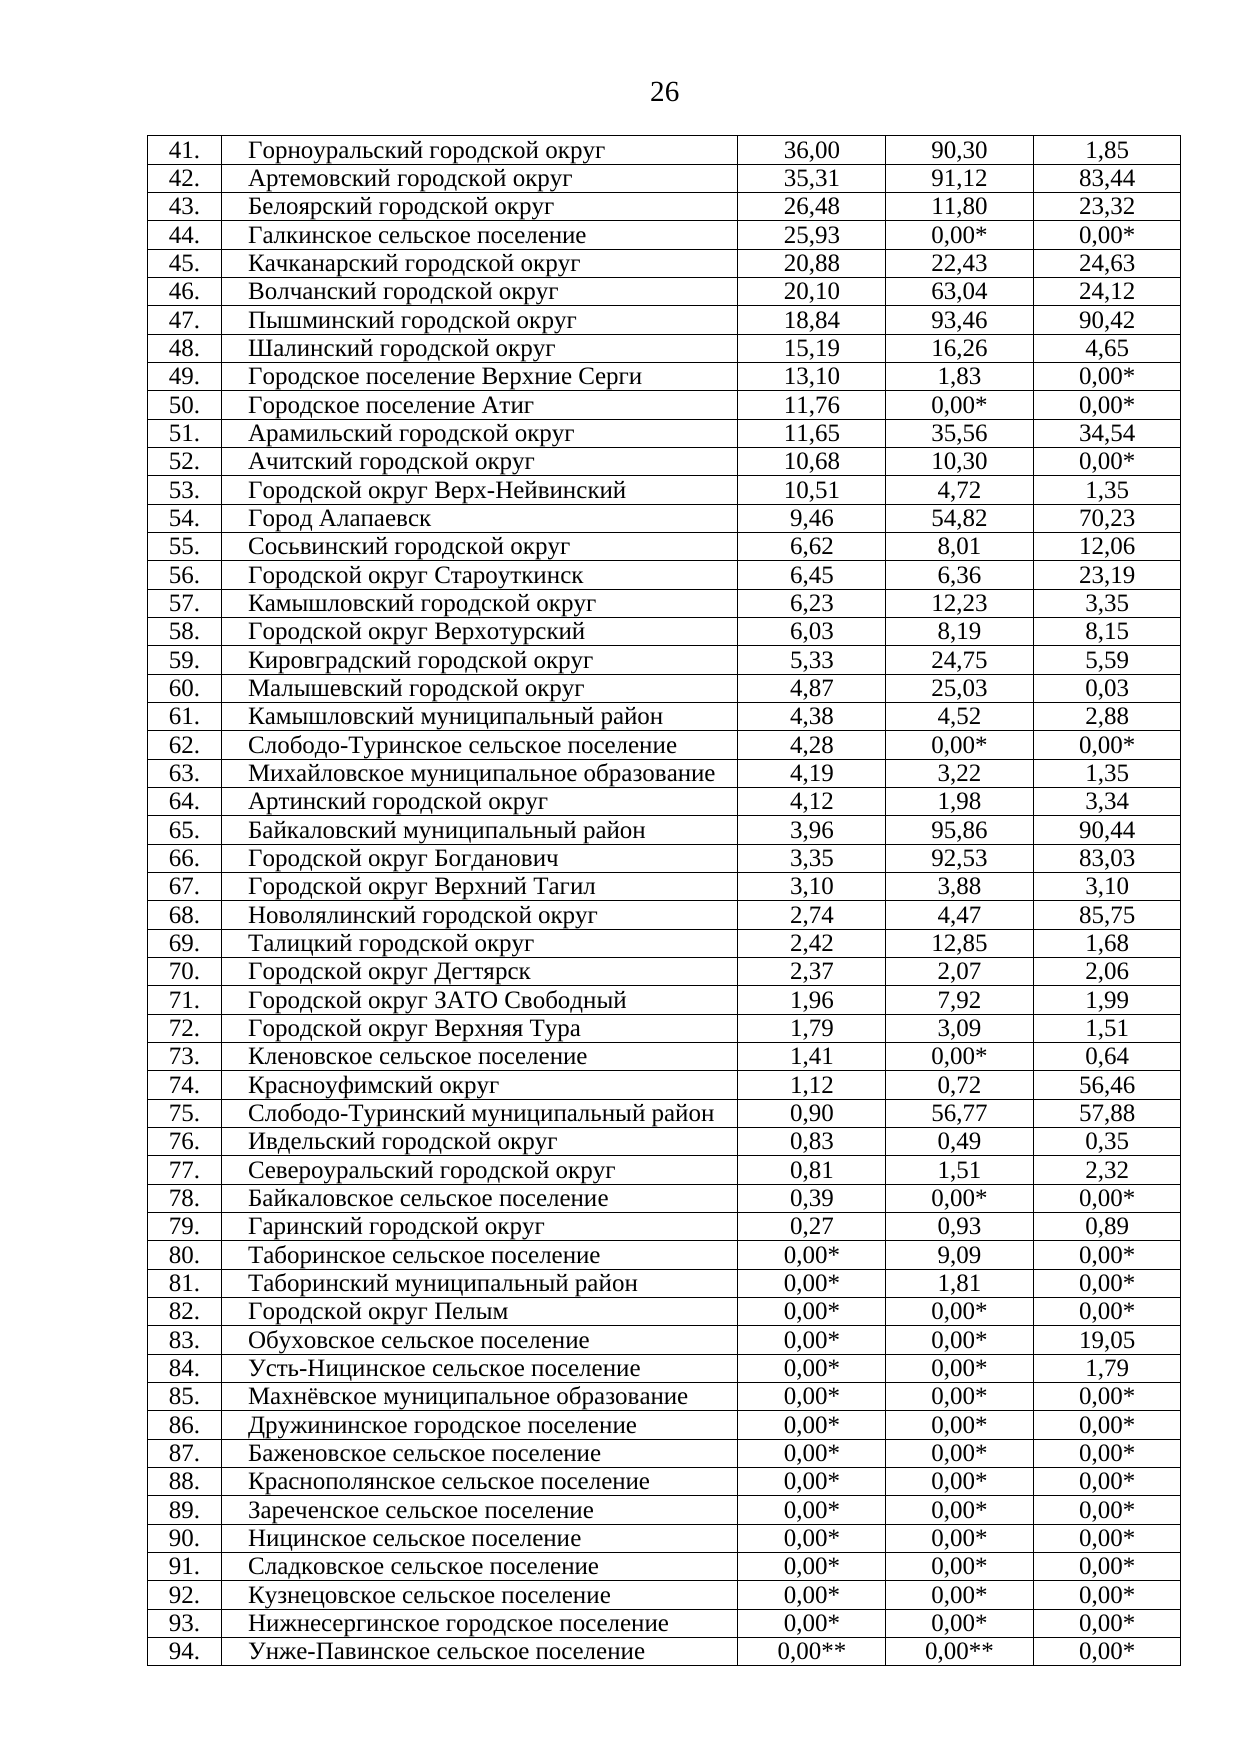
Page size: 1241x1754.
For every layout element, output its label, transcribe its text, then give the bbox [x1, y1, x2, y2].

table_cell Усть-Ницинское сельское поселение [222, 1355, 737, 1382]
table_cell 1,98 [886, 788, 1033, 815]
table_cell Горноуральский городской округ [222, 136, 737, 164]
table_cell Малышевский городской округ [222, 675, 737, 702]
table_cell Камышловский муниципальный район [222, 703, 737, 730]
table_cell Красноуфимский округ [222, 1071, 737, 1099]
table_cell Белоярский городской округ [222, 193, 737, 220]
table_cell 0,00* [1034, 363, 1180, 390]
table_cell 85. [148, 1383, 221, 1410]
table_cell Городской округ Верхотурский [222, 618, 737, 645]
table_cell 0,72 [886, 1071, 1033, 1099]
table_cell 0,03 [1034, 675, 1180, 702]
table_cell 0,00* [738, 1610, 885, 1637]
table_cell 0,83 [738, 1128, 885, 1155]
table_cell 71. [148, 986, 221, 1014]
table_cell 0,00* [1034, 1383, 1180, 1410]
table_cell 6,03 [738, 618, 885, 645]
table_cell 79. [148, 1213, 221, 1240]
table_cell Городской округ Дегтярск [222, 958, 737, 985]
table_cell 0,00* [1034, 1270, 1180, 1297]
table_cell 10,68 [738, 448, 885, 475]
table_cell 0,89 [1034, 1213, 1180, 1240]
table_cell 6,45 [738, 561, 885, 589]
table_cell 69. [148, 930, 221, 957]
table_cell 87. [148, 1440, 221, 1467]
table_cell 0,90 [738, 1100, 885, 1127]
table_cell 8,15 [1034, 618, 1180, 645]
table_cell 19,05 [1034, 1326, 1180, 1354]
table_cell 63. [148, 760, 221, 787]
table_cell 47. [148, 306, 221, 334]
table_cell Махнёвское муниципальное образование [222, 1383, 737, 1410]
table_cell Баженовское сельское поселение [222, 1440, 737, 1467]
table_cell 1,51 [886, 1156, 1033, 1184]
table_cell 0,00* [886, 1411, 1033, 1439]
table_cell Дружининское городское поселение [222, 1411, 737, 1439]
table_cell Галкинское сельское поселение [222, 221, 737, 249]
table_cell 73. [148, 1043, 221, 1070]
table_cell 0,00* [886, 1553, 1033, 1580]
table_cell 0,00* [1034, 391, 1180, 419]
table_cell 34,54 [1034, 420, 1180, 447]
table_cell 1,79 [738, 1015, 885, 1042]
table_cell 13,10 [738, 363, 885, 390]
table_cell 1,81 [886, 1270, 1033, 1297]
table_cell 23,19 [1034, 561, 1180, 589]
table_cell 1,51 [1034, 1015, 1180, 1042]
table_cell 0,00* [886, 1468, 1033, 1495]
table_cell 0,00* [886, 1610, 1033, 1637]
table_cell 1,85 [1034, 136, 1180, 164]
table_cell 4,28 [738, 731, 885, 759]
table_cell 46. [148, 278, 221, 305]
table_cell 22,43 [886, 250, 1033, 277]
table_cell 0,00* [886, 1440, 1033, 1467]
table_cell 5,59 [1034, 646, 1180, 674]
table_cell Артинский городской округ [222, 788, 737, 815]
table_cell 0,00* [886, 1043, 1033, 1070]
table_cell 8,01 [886, 533, 1033, 560]
table_cell 90,42 [1034, 306, 1180, 334]
table_cell 83. [148, 1326, 221, 1354]
table_cell 11,80 [886, 193, 1033, 220]
table_cell 0,00* [738, 1298, 885, 1325]
table_cell 93. [148, 1610, 221, 1637]
table_cell 1,96 [738, 986, 885, 1014]
table_cell 23,32 [1034, 193, 1180, 220]
table_cell 51. [148, 420, 221, 447]
table_cell 58. [148, 618, 221, 645]
table_cell 1,68 [1034, 930, 1180, 957]
table_cell 0,00** [738, 1638, 885, 1665]
table_cell 0,00* [1034, 731, 1180, 759]
table_cell 10,51 [738, 476, 885, 504]
table_cell 56,46 [1034, 1071, 1180, 1099]
table_cell 49. [148, 363, 221, 390]
table_cell 1,12 [738, 1071, 885, 1099]
table_cell Нижнесергинское городское поселение [222, 1610, 737, 1637]
table_cell 41. [148, 136, 221, 164]
table_cell Ачитский городской округ [222, 448, 737, 475]
table_cell 25,93 [738, 221, 885, 249]
table_cell Новолялинский городской округ [222, 901, 737, 929]
table_cell 0,00* [886, 391, 1033, 419]
table_cell 91,12 [886, 165, 1033, 192]
table_cell Таборинский муниципальный район [222, 1270, 737, 1297]
table_cell Камышловский городской округ [222, 590, 737, 617]
table_cell 0,81 [738, 1156, 885, 1184]
table_cell 0,00* [1034, 1468, 1180, 1495]
table_cell 83,44 [1034, 165, 1180, 192]
table_cell 42. [148, 165, 221, 192]
table_cell 90,30 [886, 136, 1033, 164]
table_cell 66. [148, 845, 221, 872]
table_cell 81. [148, 1270, 221, 1297]
table_cell 4,65 [1034, 335, 1180, 362]
table_cell Сосьвинский городской округ [222, 533, 737, 560]
table_cell Зареченское сельское поселение [222, 1496, 737, 1524]
table_cell Талицкий городской округ [222, 930, 737, 957]
table_cell 76. [148, 1128, 221, 1155]
table_cell 70. [148, 958, 221, 985]
table_cell 6,23 [738, 590, 885, 617]
table_cell 82. [148, 1298, 221, 1325]
table_cell 0,00* [886, 731, 1033, 759]
table_cell 1,79 [1034, 1355, 1180, 1382]
table_cell Североуральский городской округ [222, 1156, 737, 1184]
table_cell 54. [148, 505, 221, 532]
table_cell 80. [148, 1241, 221, 1269]
table_cell 1,35 [1034, 476, 1180, 504]
table_cell 36,00 [738, 136, 885, 164]
table_cell 2,32 [1034, 1156, 1180, 1184]
table_cell 10,30 [886, 448, 1033, 475]
table_cell 50. [148, 391, 221, 419]
table_cell 4,72 [886, 476, 1033, 504]
table_cell 89. [148, 1496, 221, 1524]
table_cell 0,00* [738, 1440, 885, 1467]
table_cell Городской округ Верх-Нейвинский [222, 476, 737, 504]
table_cell 4,19 [738, 760, 885, 787]
table_cell 20,88 [738, 250, 885, 277]
table_cell Городской округ Богданович [222, 845, 737, 872]
table_cell 67. [148, 873, 221, 900]
table_cell Байкаловский муниципальный район [222, 816, 737, 844]
table_cell 0,00* [886, 1185, 1033, 1212]
table_cell Кузнецовское сельское поселение [222, 1581, 737, 1609]
table_cell Пышминский городской округ [222, 306, 737, 334]
table_cell 0,27 [738, 1213, 885, 1240]
table_cell Кленовское сельское поселение [222, 1043, 737, 1070]
table_cell Городское поселение Верхние Серги [222, 363, 737, 390]
table_cell Михайловское муниципальное образование [222, 760, 737, 787]
table_cell 0,00* [886, 221, 1033, 249]
table_cell 53. [148, 476, 221, 504]
table_cell 0,00* [738, 1355, 885, 1382]
table_cell 0,00* [1034, 1553, 1180, 1580]
table_cell 0,00* [738, 1411, 885, 1439]
table_cell 62. [148, 731, 221, 759]
table_cell Таборинское сельское поселение [222, 1241, 737, 1269]
table_cell 35,56 [886, 420, 1033, 447]
table_cell 52. [148, 448, 221, 475]
table_cell 0,00* [886, 1383, 1033, 1410]
table_cell 4,87 [738, 675, 885, 702]
table_cell 0,35 [1034, 1128, 1180, 1155]
table_cell 63,04 [886, 278, 1033, 305]
table_cell 3,35 [738, 845, 885, 872]
table_cell 9,09 [886, 1241, 1033, 1269]
table_cell 11,65 [738, 420, 885, 447]
table_cell 3,10 [1034, 873, 1180, 900]
table_cell 0,00* [1034, 1610, 1180, 1637]
table_cell 91. [148, 1553, 221, 1580]
table_cell 85,75 [1034, 901, 1180, 929]
table_cell 2,07 [886, 958, 1033, 985]
table_cell 0,00* [1034, 1525, 1180, 1552]
table_cell 16,26 [886, 335, 1033, 362]
table_cell 9,46 [738, 505, 885, 532]
table_cell 0,00* [1034, 1638, 1180, 1665]
table_cell 0,00* [738, 1496, 885, 1524]
table_cell 57. [148, 590, 221, 617]
table_cell 90. [148, 1525, 221, 1552]
table_cell 68. [148, 901, 221, 929]
table_cell 0,00* [1034, 221, 1180, 249]
table_cell 74. [148, 1071, 221, 1099]
table_cell 60. [148, 675, 221, 702]
table_cell Городской округ ЗАТО Свободный [222, 986, 737, 1014]
table_cell Ивдельский городской округ [222, 1128, 737, 1155]
table_cell Слободо-Туринский муниципальный район [222, 1100, 737, 1127]
table_cell 0,00* [1034, 448, 1180, 475]
table_cell Артемовский городской округ [222, 165, 737, 192]
table_cell 92. [148, 1581, 221, 1609]
table_cell 2,37 [738, 958, 885, 985]
table_cell 4,12 [738, 788, 885, 815]
table_cell 0,00* [738, 1468, 885, 1495]
table_cell 3,09 [886, 1015, 1033, 1042]
table_cell 65. [148, 816, 221, 844]
table_cell 72. [148, 1015, 221, 1042]
table_cell 44. [148, 221, 221, 249]
table_cell Байкаловское сельское поселение [222, 1185, 737, 1212]
table_cell 57,88 [1034, 1100, 1180, 1127]
table_cell 0,00* [1034, 1298, 1180, 1325]
table_cell 0,00* [738, 1553, 885, 1580]
table_cell 43. [148, 193, 221, 220]
table_cell 1,41 [738, 1043, 885, 1070]
table_cell Обуховское сельское поселение [222, 1326, 737, 1354]
table_cell Краснополянское сельское поселение [222, 1468, 737, 1495]
table_cell 55. [148, 533, 221, 560]
table_cell 3,96 [738, 816, 885, 844]
table_cell 88. [148, 1468, 221, 1495]
table_cell 59. [148, 646, 221, 674]
table_cell 0,00* [886, 1298, 1033, 1325]
table_cell 0,00* [886, 1525, 1033, 1552]
table_cell 0,00* [886, 1326, 1033, 1354]
table_cell 75. [148, 1100, 221, 1127]
table_cell 84. [148, 1355, 221, 1382]
table_cell Городской округ Пелым [222, 1298, 737, 1325]
table_cell 1,83 [886, 363, 1033, 390]
table_cell 35,31 [738, 165, 885, 192]
table_cell 0,49 [886, 1128, 1033, 1155]
table_cell 4,47 [886, 901, 1033, 929]
table_cell 2,42 [738, 930, 885, 957]
table_cell 2,06 [1034, 958, 1180, 985]
table_cell Городской округ Староуткинск [222, 561, 737, 589]
table_cell 18,84 [738, 306, 885, 334]
table_cell 0,00* [738, 1270, 885, 1297]
table_cell Слободо-Туринское сельское поселение [222, 731, 737, 759]
table_cell Городское поселение Атиг [222, 391, 737, 419]
table_cell 0,00** [886, 1638, 1033, 1665]
table_cell 24,75 [886, 646, 1033, 674]
table_cell 3,88 [886, 873, 1033, 900]
table_cell 1,99 [1034, 986, 1180, 1014]
table_cell 0,39 [738, 1185, 885, 1212]
table_cell 0,64 [1034, 1043, 1180, 1070]
table_cell 3,34 [1034, 788, 1180, 815]
table_cell 12,06 [1034, 533, 1180, 560]
table_cell 2,74 [738, 901, 885, 929]
table_cell 1,35 [1034, 760, 1180, 787]
table_cell 0,00* [1034, 1496, 1180, 1524]
table_cell 0,00* [886, 1496, 1033, 1524]
table_cell 4,38 [738, 703, 885, 730]
table_cell Шалинский городской округ [222, 335, 737, 362]
table_cell 0,00* [1034, 1411, 1180, 1439]
table_cell 54,82 [886, 505, 1033, 532]
table_cell 56,77 [886, 1100, 1033, 1127]
table_cell 0,93 [886, 1213, 1033, 1240]
table_cell 64. [148, 788, 221, 815]
table_cell Кировградский городской округ [222, 646, 737, 674]
table_cell Волчанский городской округ [222, 278, 737, 305]
table_cell 12,23 [886, 590, 1033, 617]
table_cell 0,00* [1034, 1581, 1180, 1609]
table_cell 95,86 [886, 816, 1033, 844]
table_cell 25,03 [886, 675, 1033, 702]
table_cell 61. [148, 703, 221, 730]
table_cell 2,88 [1034, 703, 1180, 730]
table_cell 94. [148, 1638, 221, 1665]
table_cell 77. [148, 1156, 221, 1184]
table_cell 86. [148, 1411, 221, 1439]
table_cell 0,00* [738, 1525, 885, 1552]
table_cell 20,10 [738, 278, 885, 305]
table_cell 0,00* [738, 1326, 885, 1354]
table_cell 78. [148, 1185, 221, 1212]
table_cell Гаринский городской округ [222, 1213, 737, 1240]
table_cell 5,33 [738, 646, 885, 674]
table_cell Городской округ Верхний Тагил [222, 873, 737, 900]
table_cell 92,53 [886, 845, 1033, 872]
table_cell Арамильский городской округ [222, 420, 737, 447]
table_cell Город Алапаевск [222, 505, 737, 532]
table_cell 0,00* [886, 1355, 1033, 1382]
table_cell 48. [148, 335, 221, 362]
table_cell 0,00* [1034, 1440, 1180, 1467]
table_cell 70,23 [1034, 505, 1180, 532]
table_cell 0,00* [738, 1383, 885, 1410]
table_cell 3,35 [1034, 590, 1180, 617]
table_cell 83,03 [1034, 845, 1180, 872]
table_cell Ницинское сельское поселение [222, 1525, 737, 1552]
table_cell 15,19 [738, 335, 885, 362]
table_cell 0,00* [738, 1581, 885, 1609]
table_cell 24,12 [1034, 278, 1180, 305]
table_cell 12,85 [886, 930, 1033, 957]
table_cell Качканарский городской округ [222, 250, 737, 277]
table_cell 93,46 [886, 306, 1033, 334]
table_cell 6,62 [738, 533, 885, 560]
table_cell 3,22 [886, 760, 1033, 787]
table_cell 11,76 [738, 391, 885, 419]
table_cell 24,63 [1034, 250, 1180, 277]
table_cell 0,00* [738, 1241, 885, 1269]
table_cell 6,36 [886, 561, 1033, 589]
table_cell 90,44 [1034, 816, 1180, 844]
table_cell Унже-Павинское сельское поселение [222, 1638, 737, 1665]
table_cell 7,92 [886, 986, 1033, 1014]
table_cell 0,00* [886, 1581, 1033, 1609]
table_cell 0,00* [1034, 1241, 1180, 1269]
table_cell 4,52 [886, 703, 1033, 730]
table_cell 8,19 [886, 618, 1033, 645]
table_cell 26,48 [738, 193, 885, 220]
table_cell 56. [148, 561, 221, 589]
table_cell Городской округ Верхняя Тура [222, 1015, 737, 1042]
table_cell 3,10 [738, 873, 885, 900]
table_cell Сладковское сельское поселение [222, 1553, 737, 1580]
table_cell 0,00* [1034, 1185, 1180, 1212]
table_cell 45. [148, 250, 221, 277]
